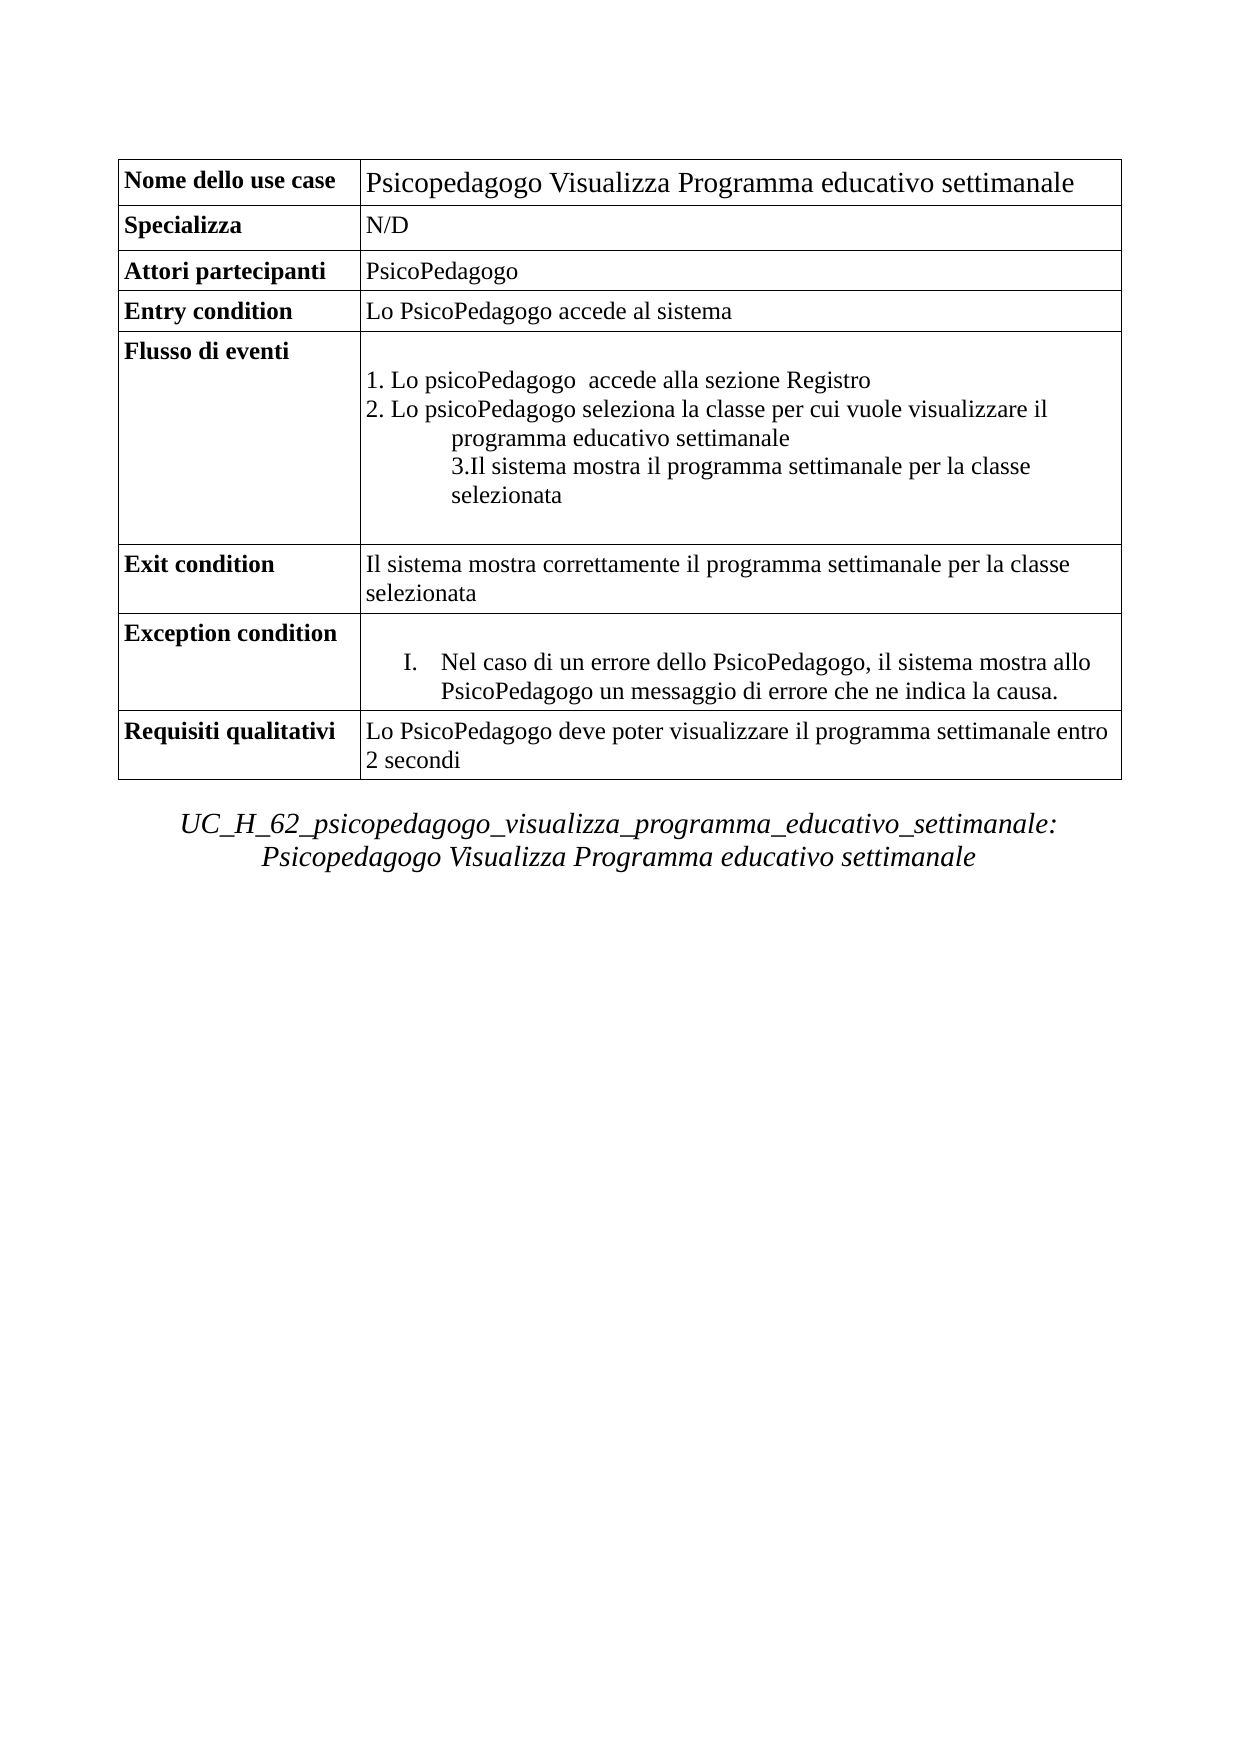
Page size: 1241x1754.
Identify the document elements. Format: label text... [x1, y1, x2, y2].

text UC_H_62_psicopedagogo_visualizza_programma_educativo_settimanale: Psicopedagogo Visualizza Programma educativo settimanale [118, 806, 1122, 873]
table_cell Entry condition [119, 291, 360, 331]
table_header Psicopedagogo Visualizza Programma educativo settimanale [361, 160, 1121, 205]
table_cell Flusso di eventi [119, 332, 360, 543]
table_cell Specializza [119, 206, 360, 250]
table_cell N/D [361, 206, 1121, 250]
table_cell PsicoPedagogo [361, 251, 1121, 290]
table_cell Exception condition [119, 614, 360, 710]
table_cell Lo PsicoPedagogo deve poter visualizzare il programma settimanale entro 2 secondi [361, 711, 1121, 779]
table_cell Lo PsicoPedagogo accede al sistema [361, 291, 1121, 331]
table_cell Exit condition [119, 545, 360, 612]
table_header Nome dello use case [119, 160, 360, 205]
table_cell Nel caso di un errore dello PsicoPedagogo, il sistema mostra allo PsicoPedagogo un messaggio di errore che ne indica la causa. [361, 614, 1121, 710]
table_cell Requisiti qualitativi [119, 711, 360, 779]
table_cell Attori partecipanti [119, 251, 360, 290]
table_cell Lo psicoPedagogo accede alla sezione Registro Lo psicoPedagogo seleziona la classe per cui vuole visualizzare il programma educativo settimanale 3.Il sistema mostra il programma settimanale per la classe selezionata [361, 332, 1121, 543]
table_cell Il sistema mostra correttamente il programma settimanale per la classe selezionata [361, 545, 1121, 612]
